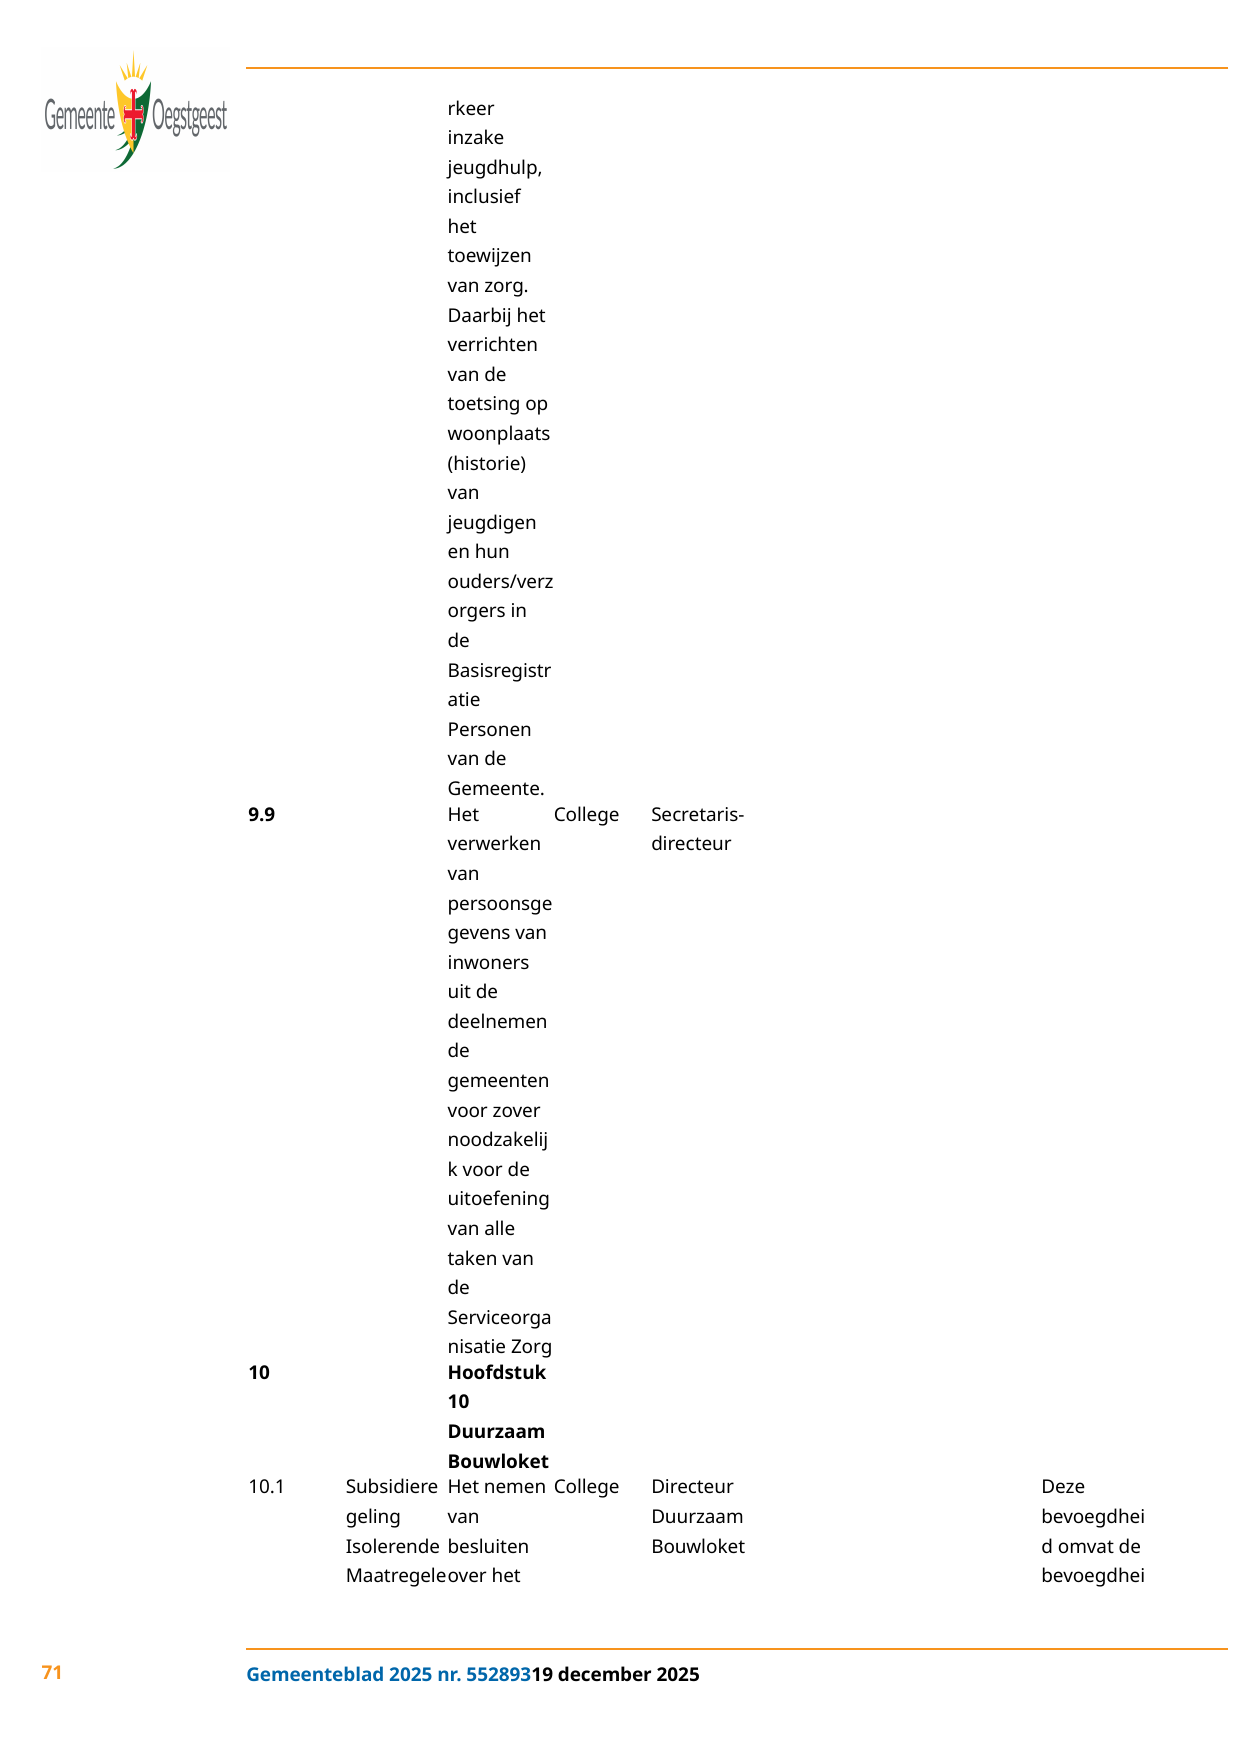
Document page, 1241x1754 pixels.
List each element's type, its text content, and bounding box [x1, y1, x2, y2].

table_cell [944, 1359, 1041, 1474]
table_cell [651, 95, 748, 801]
table_cell [749, 95, 846, 801]
table_cell Subsidieregeling Isolerende Maatregele [346, 1474, 447, 1588]
table_cell [944, 1474, 1041, 1588]
table_cell [248, 95, 346, 801]
table_cell College [554, 1474, 651, 1588]
table_cell Secretaris-directeur [651, 801, 748, 1359]
table_cell Hoofdstuk 10 Duurzaam Bouwloket [448, 1359, 553, 1474]
table_cell Deze bevoegdheid omvat de bevoegdhei [1041, 1474, 1152, 1588]
table_cell [846, 801, 944, 1359]
table_cell [944, 801, 1041, 1359]
picture [41, 47, 231, 172]
table_cell rkeer inzake jeugdhulp, inclusief het toewijzen van zorg. Daarbij het verrichten van de toetsing op woonplaats(historie) van jeugdigen en hun ouders/verzorgers in de Basisregistratie Personen van de Gemeente. [448, 95, 553, 801]
table_cell [651, 1359, 748, 1474]
table_cell [346, 801, 447, 1359]
table_cell [346, 95, 447, 801]
table_cell [554, 95, 651, 801]
table_cell [846, 95, 944, 801]
table_cell [846, 1474, 944, 1588]
table_cell [749, 1359, 846, 1474]
table_cell Directeur Duurzaam Bouwloket [651, 1474, 748, 1588]
table_cell [749, 801, 846, 1359]
table_cell [749, 1474, 846, 1588]
table_cell Het nemen van besluiten over het [448, 1474, 553, 1588]
table_cell 10 [248, 1359, 346, 1474]
table_cell [554, 1359, 651, 1474]
table_cell [1041, 801, 1152, 1359]
table_cell [846, 1359, 944, 1474]
table_cell 10.1 [248, 1474, 346, 1588]
table_cell [1041, 95, 1152, 801]
table_cell [346, 1359, 447, 1474]
table_cell 9.9 [248, 801, 346, 1359]
table_cell [1041, 1359, 1152, 1474]
table_cell College [554, 801, 651, 1359]
table_cell [944, 95, 1041, 801]
table_cell Het verwerken van persoonsgegevens van inwoners uit de deelnemende gemeenten voor zover noodzakelijk voor de uitoefening van alle taken van de Serviceorganisatie Zorg [448, 801, 553, 1359]
